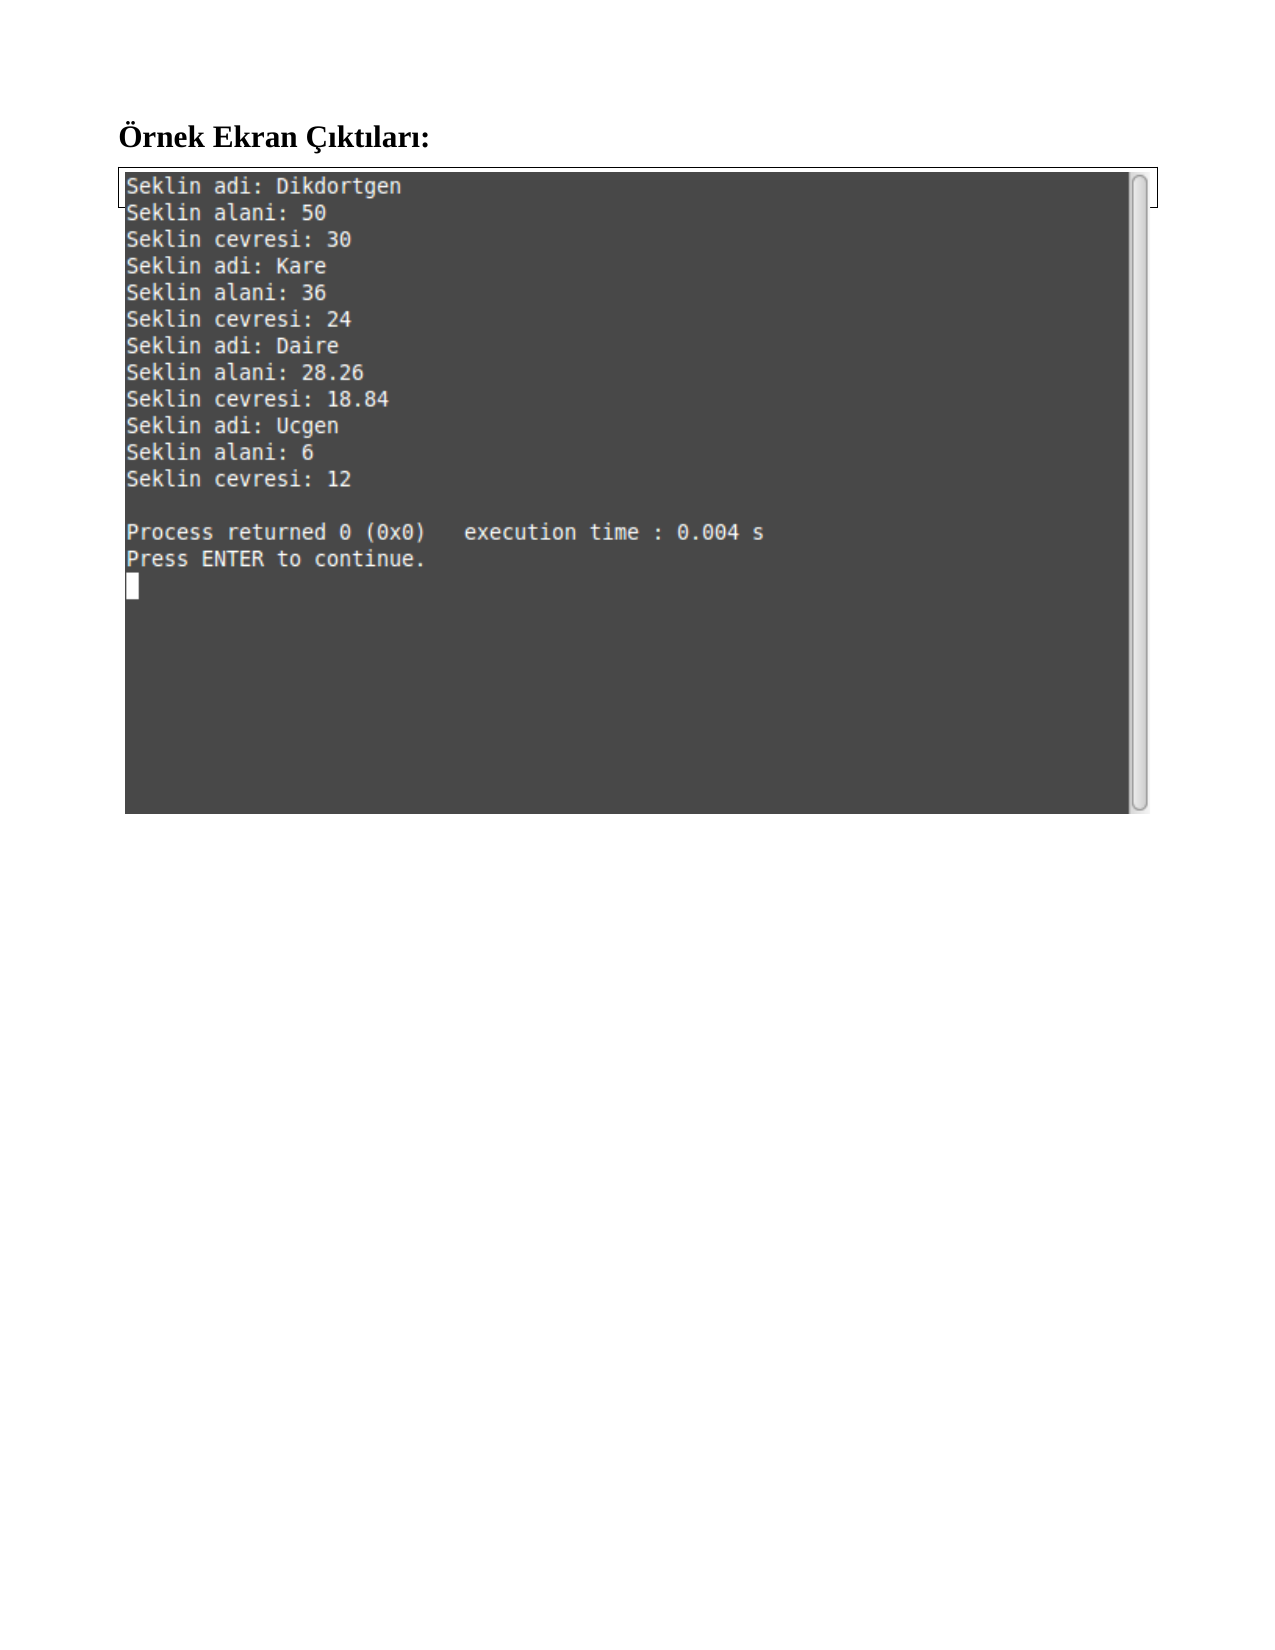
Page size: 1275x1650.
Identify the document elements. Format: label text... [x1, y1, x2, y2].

text Örnek Ekran Çıktıları: [118, 118, 1157, 154]
table_header [119, 168, 1157, 207]
